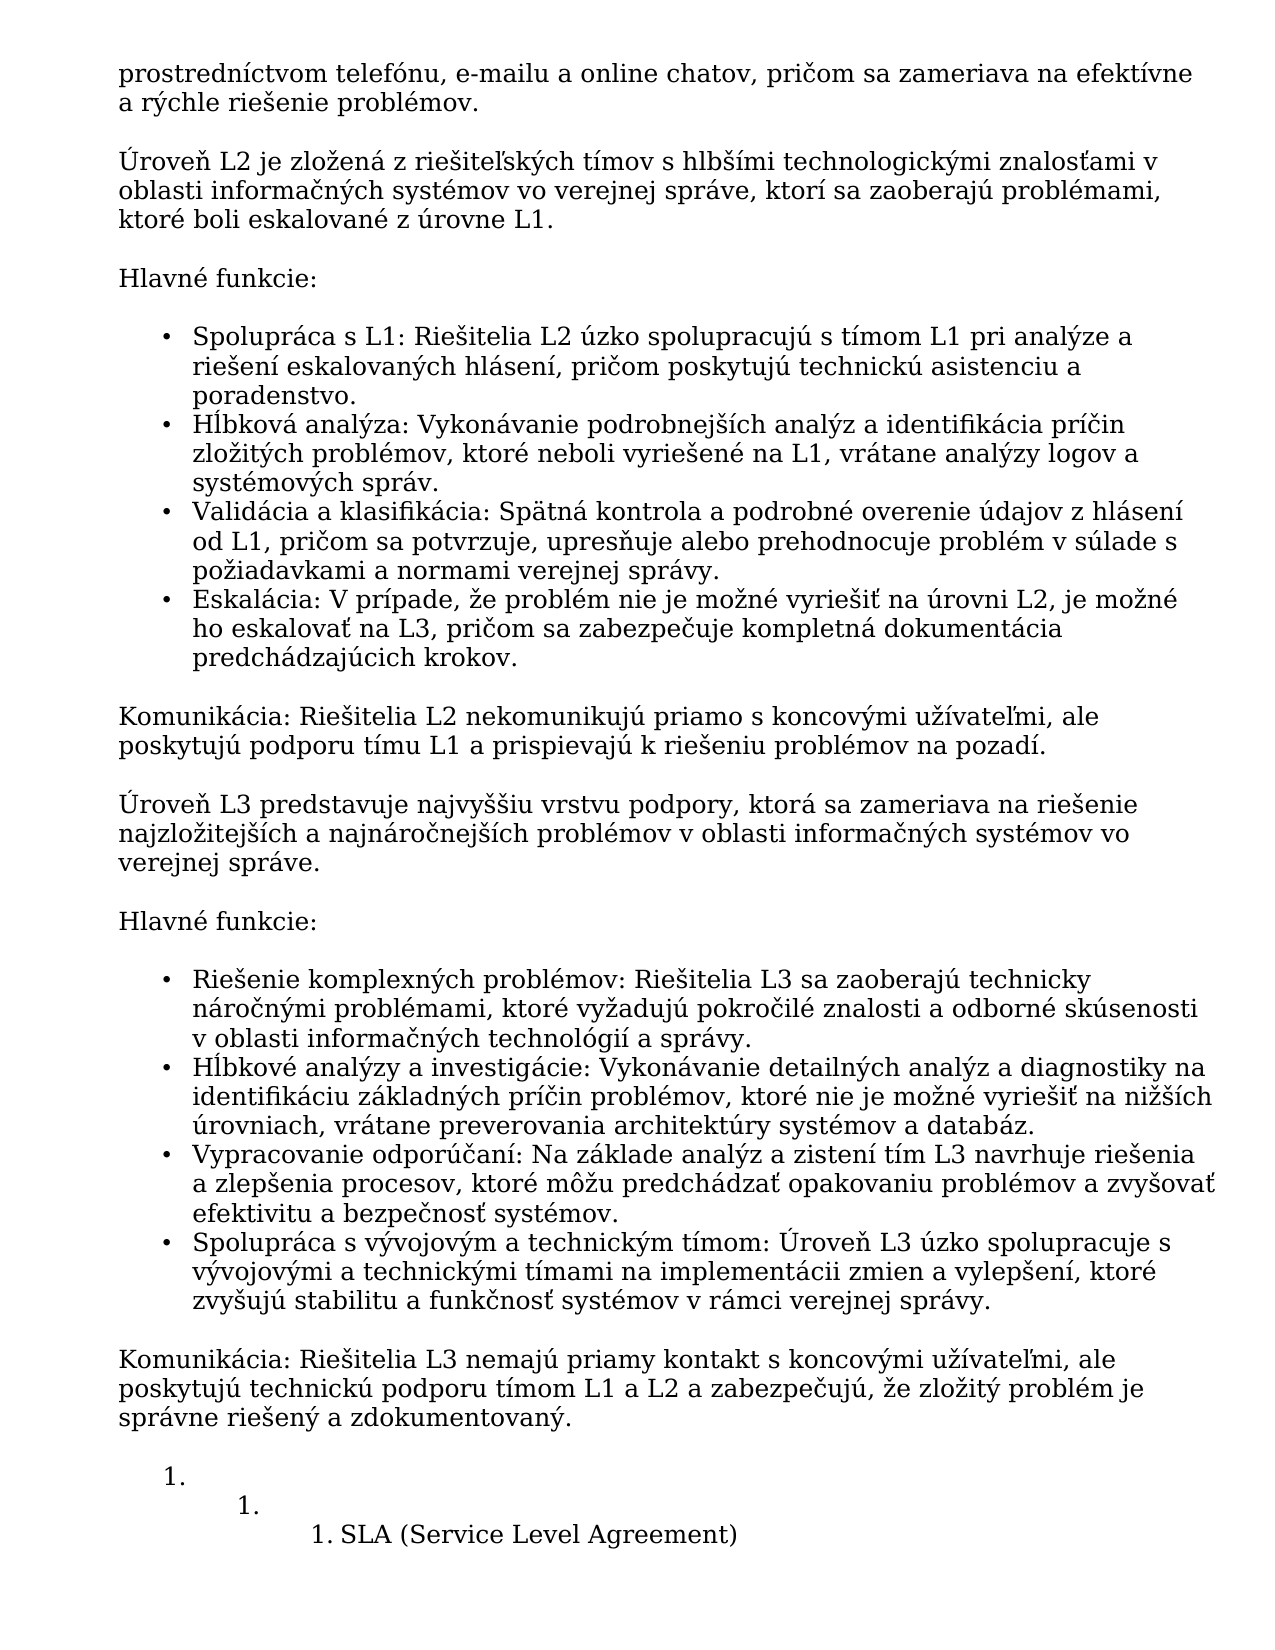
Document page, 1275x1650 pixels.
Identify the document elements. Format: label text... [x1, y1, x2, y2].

text Komunikácia: Riešitelia L2 nekomunikujú priamo s koncovými užívateľmi, ale poskytujú podporu tímu L1 a prispievajú k riešeniu problémov na pozadí. [118, 702, 1216, 760]
list Hĺbková analýza: Vykonávanie podrobnejších analýz a identifikácia príčin zložitých problémov, ktoré neboli vyriešené na L1, vrátane analýzy logov a systémových správ. [162, 410, 1216, 497]
text Úroveň L2 je zložená z riešiteľských tímov s hlbšími technologickými znalosťami v oblasti informačných systémov vo verejnej správe, ktorí sa zaoberajú problémami, ktoré boli eskalované z úrovne L1. [118, 147, 1216, 234]
text Hlavné funkcie: [118, 264, 1216, 293]
list Hĺbkové analýzy a investigácie: Vykonávanie detailných analýz a diagnostiky na identifikáciu základných príčin problémov, ktoré nie je možné vyriešiť na nižších úrovniach, vrátane preverovania architektúry systémov a databáz. [162, 1053, 1216, 1140]
list Vypracovanie odporúčaní: Na základe analýz a zistení tím L3 navrhuje riešenia a zlepšenia procesov, ktoré môžu predchádzať opakovaniu problémov a zvyšovať efektivitu a bezpečnosť systémov. [162, 1140, 1216, 1228]
list Spolupráca s L1: Riešitelia L2 úzko spolupracujú s tímom L1 pri analýze a riešení eskalovaných hlásení, pričom poskytujú technickú asistenciu a poradenstvo. [162, 322, 1216, 410]
list SLA (Service Level Agreement) [310, 1520, 1216, 1549]
text prostredníctvom telefónu, e-mailu a online chatov, pričom sa zameriava na efektívne a rýchle riešenie problémov. [118, 59, 1216, 117]
text Úroveň L3 predstavuje najvyššiu vrstvu podpory, ktorá sa zameriava na riešenie najzložitejších a najnáročnejších problémov v oblasti informačných systémov vo verejnej správe. [118, 790, 1216, 877]
text Hlavné funkcie: [118, 907, 1216, 936]
text Komunikácia: Riešitelia L3 nemajú priamy kontakt s koncovými užívateľmi, ale poskytujú technickú podporu tímom L1 a L2 a zabezpečujú, že zložitý problém je správne riešený a zdokumentovaný. [118, 1345, 1216, 1432]
list Eskalácia: V prípade, že problém nie je možné vyriešiť na úrovni L2, je možné ho eskalovať na L3, pričom sa zabezpečuje kompletná dokumentácia predchádzajúcich krokov. [162, 585, 1216, 672]
list Spolupráca s vývojovým a technickým tímom: Úroveň L3 úzko spolupracuje s vývojovými a technickými tímami na implementácii zmien a vylepšení, ktoré zvyšujú stabilitu a funkčnosť systémov v rámci verejnej správy. [162, 1228, 1216, 1315]
list Validácia a klasifikácia: Spätná kontrola a podrobné overenie údajov z hlásení od L1, pričom sa potvrzuje, upresňuje alebo prehodnocuje problém v súlade s požiadavkami a normami verejnej správy. [162, 497, 1216, 585]
list Riešenie komplexných problémov: Riešitelia L3 sa zaoberajú technicky náročnými problémami, ktoré vyžadujú pokročilé znalosti a odborné skúsenosti v oblasti informačných technológií a správy. [162, 965, 1216, 1053]
